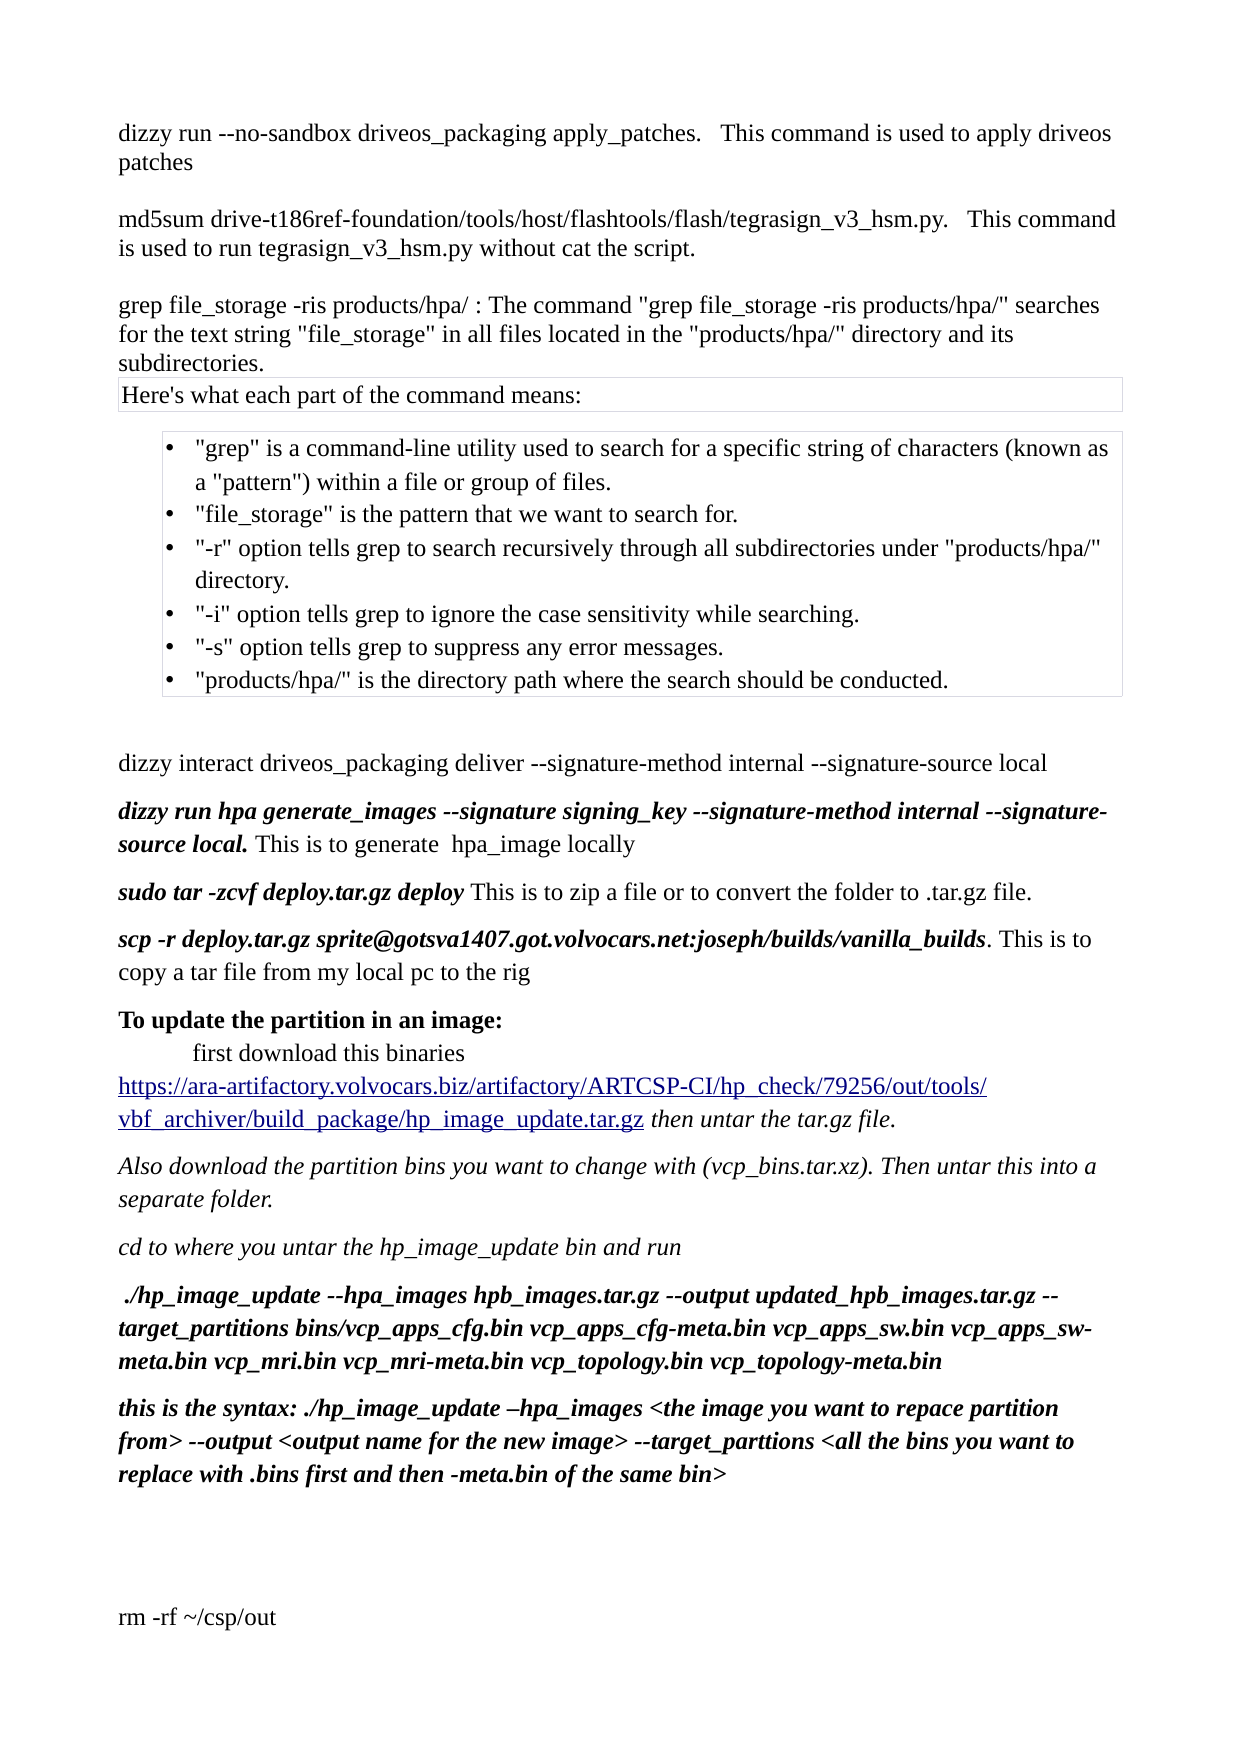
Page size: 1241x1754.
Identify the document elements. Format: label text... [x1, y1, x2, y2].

text ./hp_image_update --hpa_images hpb_images.tar.gz --output updated_hpb_images.tar.gz --target_partitions bins/vcp_apps_cfg.bin vcp_apps_cfg-meta.bin vcp_apps_sw.bin vcp_apps_sw-meta.bin vcp_mri.bin vcp_mri-meta.bin vcp_topology.bin vcp_topology-meta.bin [118, 1280, 1122, 1374]
text dizzy run hpa generate_images --signature signing_key --signature-method internal --signature-source local. This is to generate hpa_image locally [118, 796, 1122, 858]
text rm -rf ~/csp/out [118, 1602, 1122, 1631]
list "file_storage" is the pattern that we want to search for. [163, 497, 1122, 528]
list "-r" option tells grep to search recursively through all subdirectories under "products/hpa/" directory. [163, 529, 1122, 594]
list "grep" is a command-line utility used to search for a specific string of characters (known as a "pattern") within a file or group of files. [163, 432, 1122, 495]
text sudo tar -zcvf deploy.tar.gz deploy This is to zip a file or to convert the folder to .tar.gz file. [118, 877, 1122, 905]
text Here's what each part of the command means: [119, 378, 1122, 411]
text grep file_storage -ris products/hpa/ : The command "grep file_storage -ris products/hpa/" searches for the text string "file_storage" in all files located in the "products/hpa/" directory and its subdirectories. [118, 291, 1122, 377]
text dizzy interact driveos_packaging deliver --signature-method internal --signature-source local [118, 715, 1122, 777]
list "products/hpa/" is the directory path where the search should be conducted. [163, 662, 1122, 696]
text scp -r deploy.tar.gz sprite@gotsva1407.got.volvocars.net:joseph/builds/vanilla_builds. This is to copy a tar file from my local pc to the rig [118, 924, 1122, 986]
text md5sum drive-t186ref-foundation/tools/host/flashtools/flash/tegrasign_v3_hsm.py. This command is used to run tegrasign_v3_hsm.py without cat the script. [118, 204, 1122, 262]
text this is the syntax: ./hp_image_update –hpa_images <the image you want to repace partition from> --output <output name for the new image> --target_parttions <all the bins you want to replace with .bins first and then -meta.bin of the same bin> [118, 1393, 1122, 1488]
text cd to where you untar the hp_image_update bin and run [118, 1232, 1122, 1261]
list "-i" option tells grep to ignore the case sensitivity while searching. [163, 596, 1122, 627]
text Also download the partition bins you want to change with (vcp_bins.tar.xz). Then untar this into a separate folder. [118, 1151, 1122, 1213]
text dizzy run --no-sandbox driveos_packaging apply_patches. This command is used to apply driveos patches [118, 118, 1122, 176]
text To update the partition in an image: first download this binaries https://ara-artifactory.volvocars.biz/artifactory/ARTCSP-CI/hp_check/79256/out/tools/vbf_archiver/build_package/hp_image_update.tar.gz then untar the tar.gz file. [118, 1005, 1122, 1133]
list "-s" option tells grep to suppress any error messages. [163, 629, 1122, 660]
